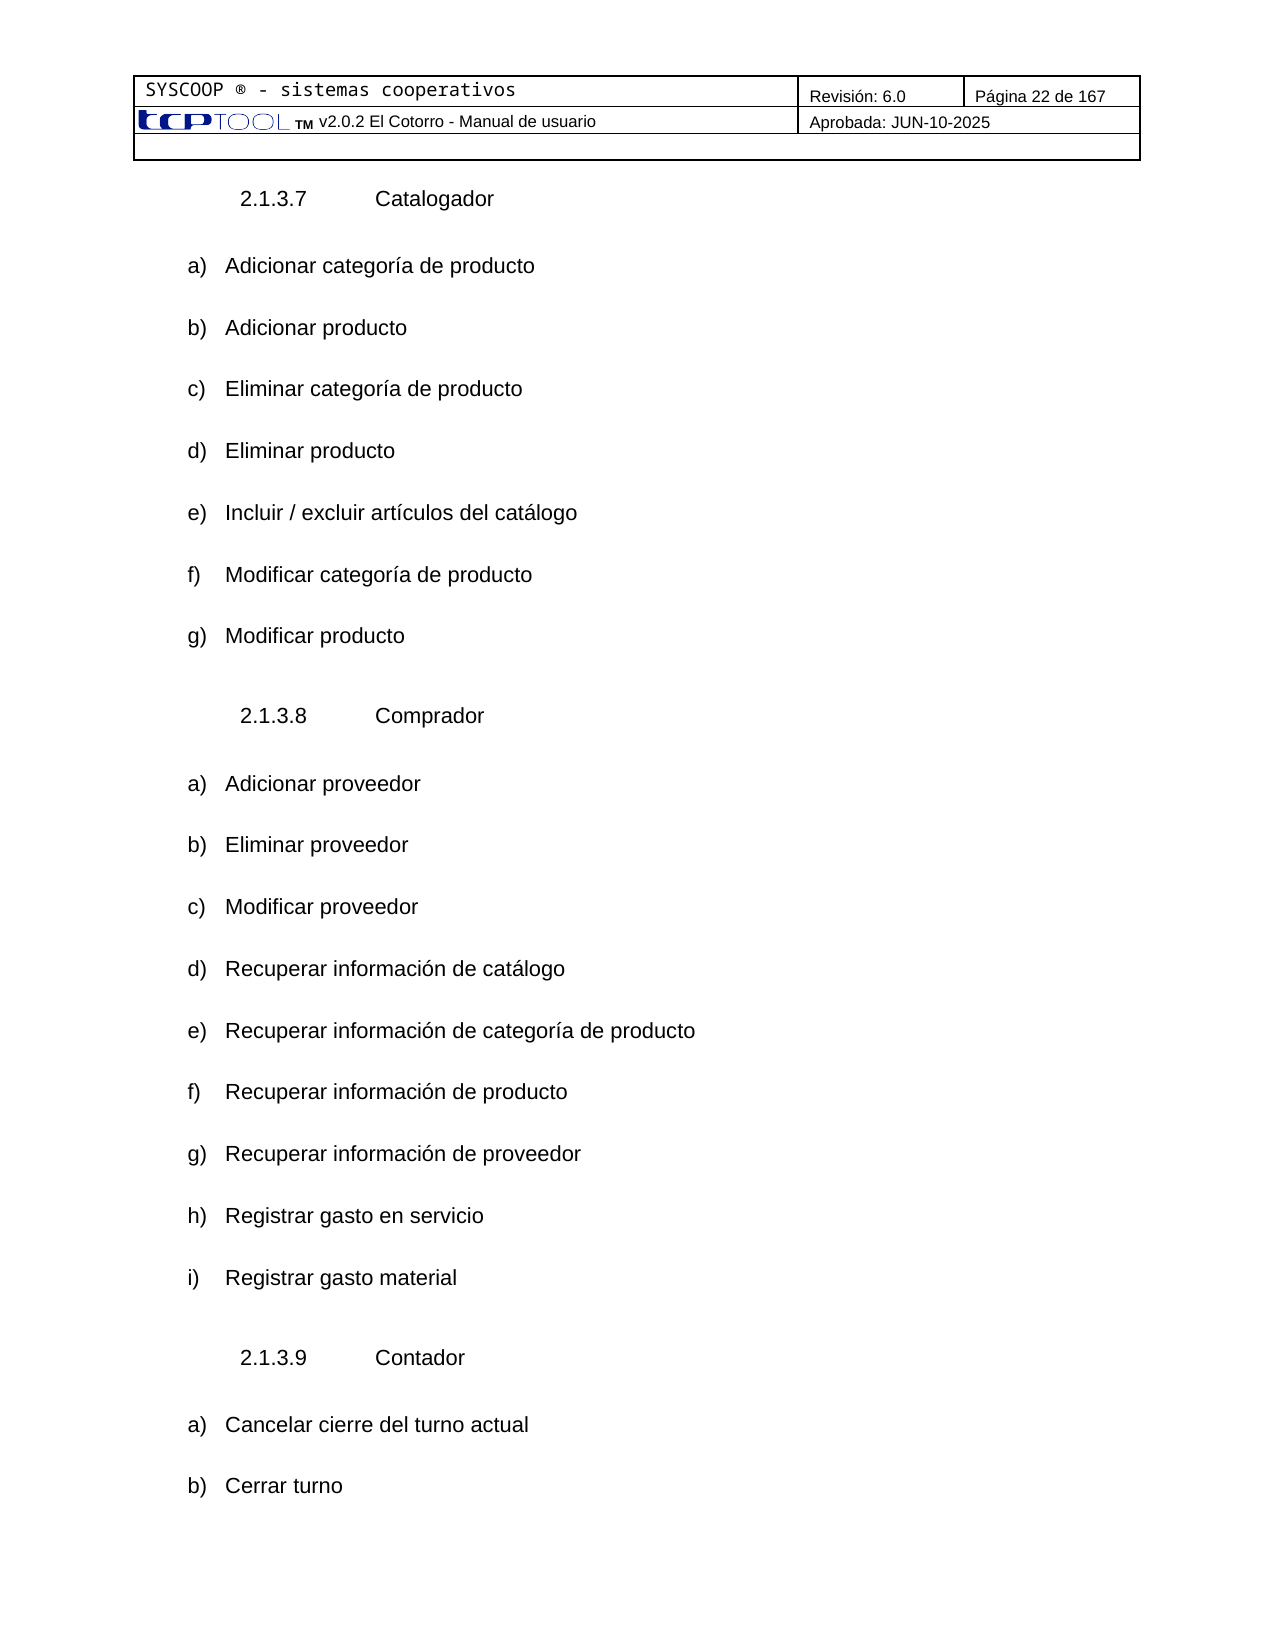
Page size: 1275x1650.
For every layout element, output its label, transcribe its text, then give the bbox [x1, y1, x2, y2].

list Incluir / excluir artículos del catálogo [187, 500, 1125, 525]
list Eliminar producto [187, 438, 1125, 463]
subtitle Catalogador [240, 186, 1125, 211]
list Cerrar turno [187, 1473, 1125, 1498]
subtitle Comprador [240, 703, 1125, 728]
list Eliminar proveedor [187, 832, 1125, 857]
list Recuperar información de producto [187, 1079, 1125, 1104]
list Modificar categoría de producto [187, 562, 1125, 587]
list Adicionar categoría de producto [187, 253, 1125, 278]
list Modificar proveedor [187, 894, 1125, 919]
list Modificar producto [187, 623, 1125, 649]
list Adicionar producto [187, 314, 1125, 340]
list Eliminar categoría de producto [187, 376, 1125, 402]
list Adicionar proveedor [187, 770, 1125, 796]
list Registrar gasto material [187, 1264, 1125, 1290]
list Registrar gasto en servicio [187, 1203, 1125, 1228]
list Cancelar cierre del turno actual [187, 1412, 1125, 1437]
list Recuperar información de catálogo [187, 956, 1125, 981]
subtitle Contador [240, 1344, 1125, 1369]
list Recuperar información de categoría de producto [187, 1017, 1125, 1043]
list Recuperar información de proveedor [187, 1141, 1125, 1166]
picture [138, 110, 290, 130]
